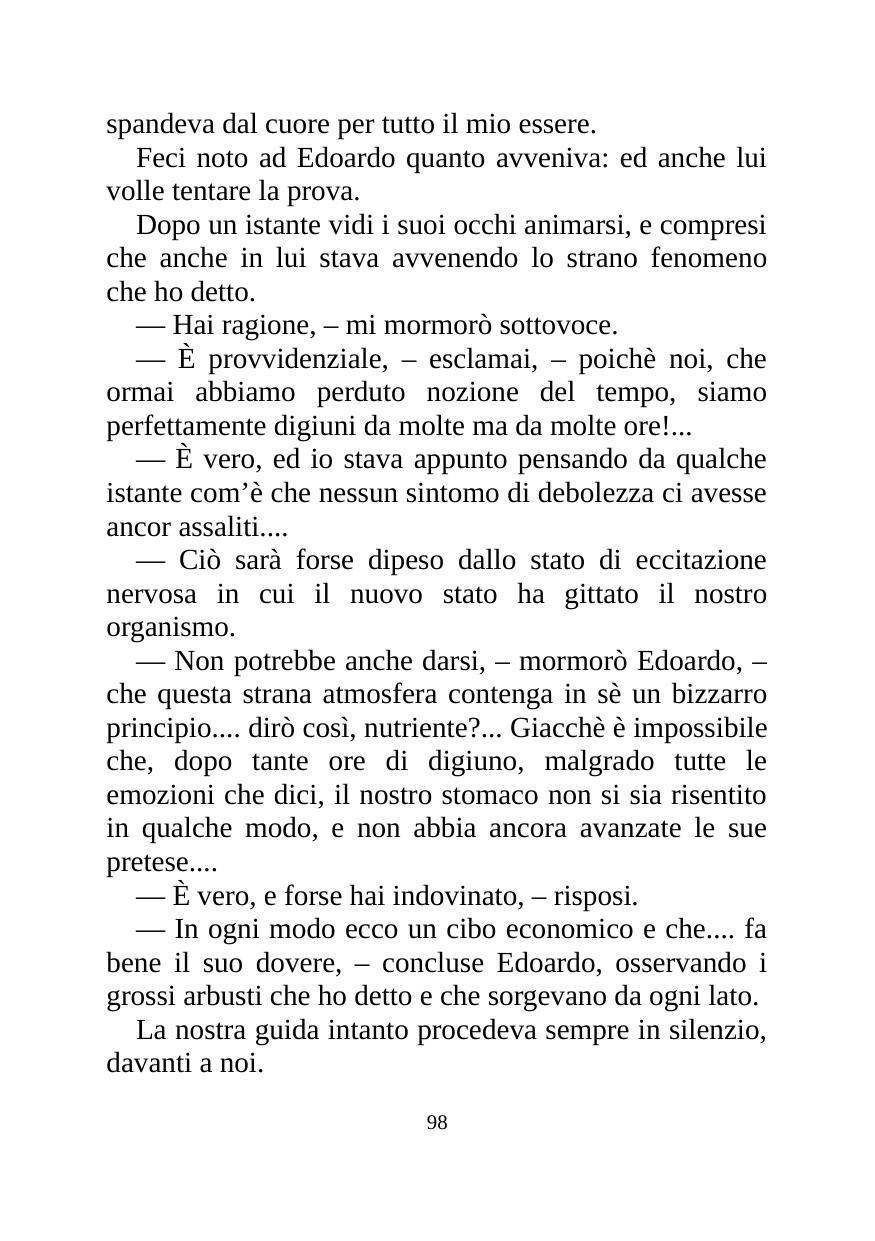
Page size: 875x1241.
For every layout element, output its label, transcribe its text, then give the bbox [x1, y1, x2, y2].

text Dopo un istante vidi i suoi occhi animarsi, e compresi che anche in lui stava avvenendo lo strano fenomeno che ho detto. [106, 207, 768, 307]
text — È vero, e forse hai indovinato, – risposi. [106, 878, 768, 911]
text Feci noto ad Edoardo quanto avveniva: ed anche lui volle tentare la prova. [106, 140, 768, 207]
text spandeva dal cuore per tutto il mio essere. [106, 106, 768, 140]
text — Non potrebbe anche darsi, – mormorò Edoardo, – che questa strana atmosfera contenga in sè un bizzarro principio.... dirò così, nutriente?... Giacchè è impossibile che, dopo tante ore di digiuno, malgrado tutte le emozioni che dici, il nostro stomaco non si sia risentito in qualche modo, e non abbia ancora avanzate le sue pretese.... [106, 643, 768, 878]
text — Ciò sarà forse dipeso dallo stato di eccitazione nervosa in cui il nuovo stato ha gittato il nostro organismo. [106, 542, 768, 643]
text — È provvidenziale, – esclamai, – poichè noi, che ormai abbiamo perduto nozione del tempo, siamo perfettamente digiuni da molte ma da molte ore!... [106, 341, 768, 442]
text — In ogni modo ecco un cibo economico e che.... fa bene il suo dovere, – concluse Edoardo, osservando i grossi arbusti che ho detto e che sorgevano da ogni lato. [106, 911, 768, 1012]
text — È vero, ed io stava appunto pensando da qualche istante com’è che nessun sintomo di debolezza ci avesse ancor assaliti.... [106, 442, 768, 542]
text La nostra guida intanto procedeva sempre in silenzio, davanti a noi. [106, 1012, 768, 1079]
text — Hai ragione, – mi mormorò sottovoce. [106, 307, 768, 341]
